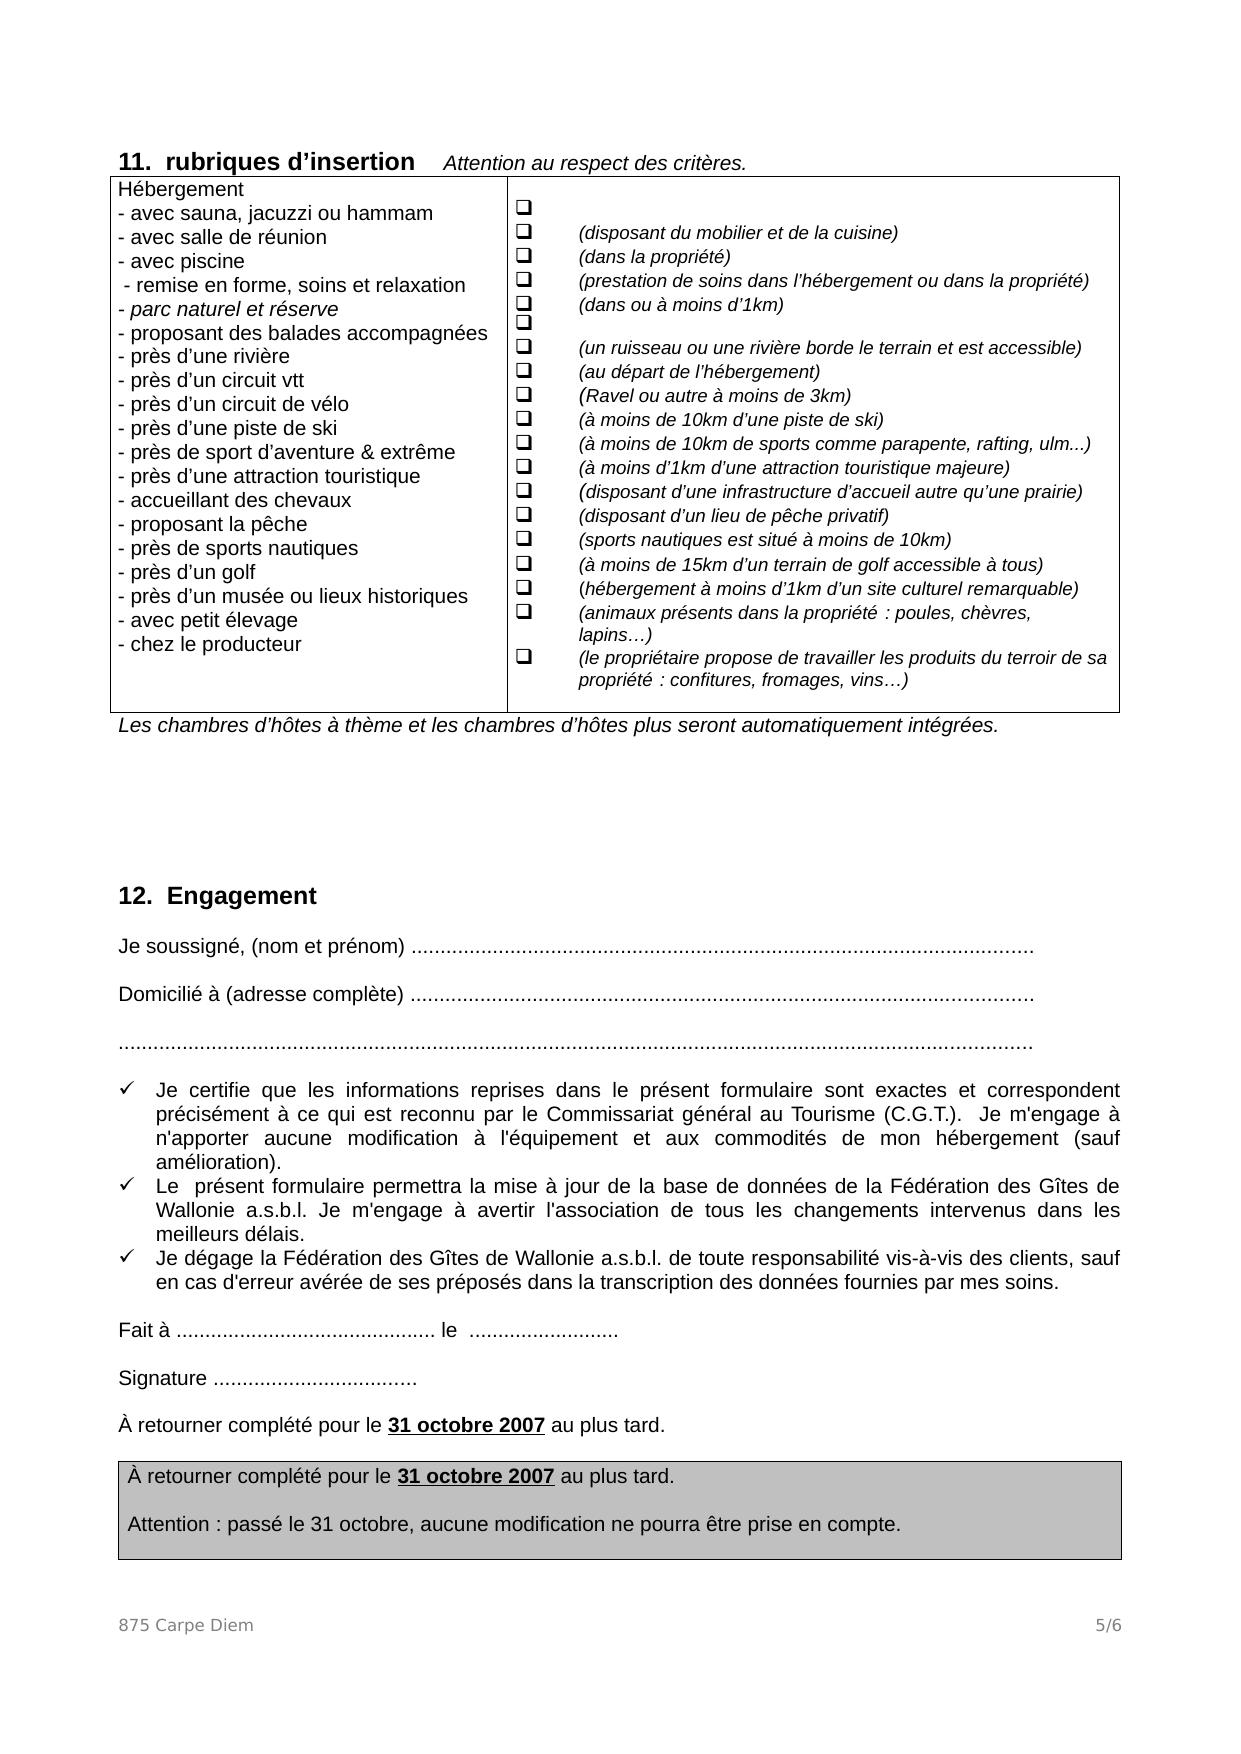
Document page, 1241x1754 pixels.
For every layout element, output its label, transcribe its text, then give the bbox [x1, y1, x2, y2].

text  Le présent formulaire permettra la mise à jour de la base de données de la Fédération des Gîtes de Wallonie a.s.b.l. Je m'engage à avertir l'association de tous les changements intervenus dans les meilleurs délais. [118, 1173, 1122, 1245]
text Signature [118, 1365, 1122, 1389]
table_header   (disposant du mobilier et de la cuisine)  (dans la propriété)  (prestation de soins dans l’hébergement ou dans la propriété)  (dans ou à moins d’1km)   (un ruisseau ou une rivière borde le terrain et est accessible)  (au départ de l’hébergement)  (Ravel ou autre à moins de 3km)  (à moins de 10km d’une piste de ski)  (à moins de 10km de sports comme parapente, rafting, ulm...)  (à moins d’1km d’une attraction touristique majeure)  (disposant d’une infrastructure d’accueil autre qu’une prairie)  (disposant d’un lieu de pêche privatif)  (sports nautiques est situé à moins de 10km)  (à moins de 15km d’un terrain de golf accessible à tous)  (hébergement à moins d’1km d’un site culturel remarquable)  (animaux présents dans la propriété : poules, chèvres, lapins…)  (le propriétaire propose de travailler les produits du terroir de sa propriété : confitures, fromages, vins…) [508, 177, 1119, 712]
text 12. Engagement [118, 881, 1122, 910]
text  Je dégage la Fédération des Gîtes de Wallonie a.s.b.l. de toute responsabilité vis-à-vis des clients, sauf en cas d'erreur avérée de ses préposés dans la transcription des données fournies par mes soins. [118, 1245, 1122, 1293]
text À retourner complété pour le 31 octobre 2007 au plus tard. [118, 1413, 1122, 1437]
text Domicilié à (adresse complète) [118, 982, 1122, 1006]
text Je soussigné, (nom et prénom) [118, 934, 1122, 958]
table_header Hébergement - avec sauna, jacuzzi ou hammam - avec salle de réunion - avec piscine - remise en forme, soins et relaxation - parc naturel et réserve - proposant des balades accompagnées - près d’une rivière - près d’un circuit vtt - près d’un circuit de vélo - près d’une piste de ski - près de sport d’aventure & extrême - près d’une attraction touristique - accueillant des chevaux - proposant la pêche - près de sports nautiques - près d’un golf - près d’un musée ou lieux historiques - avec petit élevage - chez le producteur [111, 177, 507, 712]
text Fait à ............................................. le .......................... [118, 1317, 1122, 1341]
text À retourner complété pour le 31 octobre 2007 au plus tard. [119, 1462, 1121, 1485]
text  Je certifie que les informations reprises dans le présent formulaire sont exactes et correspondent précisément à ce qui est reconnu par le Commissariat général au Tourisme (C.G.T.). Je m'engage à n'apporter aucune modification à l'équipement et aux commodités de mon hébergement (sauf amélioration). [118, 1077, 1122, 1173]
text Attention : passé le 31 octobre, aucune modification ne pourra être prise en compte. [119, 1509, 1121, 1533]
text 11. rubriques d’insertion Attention au respect des critères. [118, 147, 1122, 176]
text Les chambres d’hôtes à thème et les chambres d’hôtes plus seront automatiquement intégrées. [118, 713, 1122, 737]
